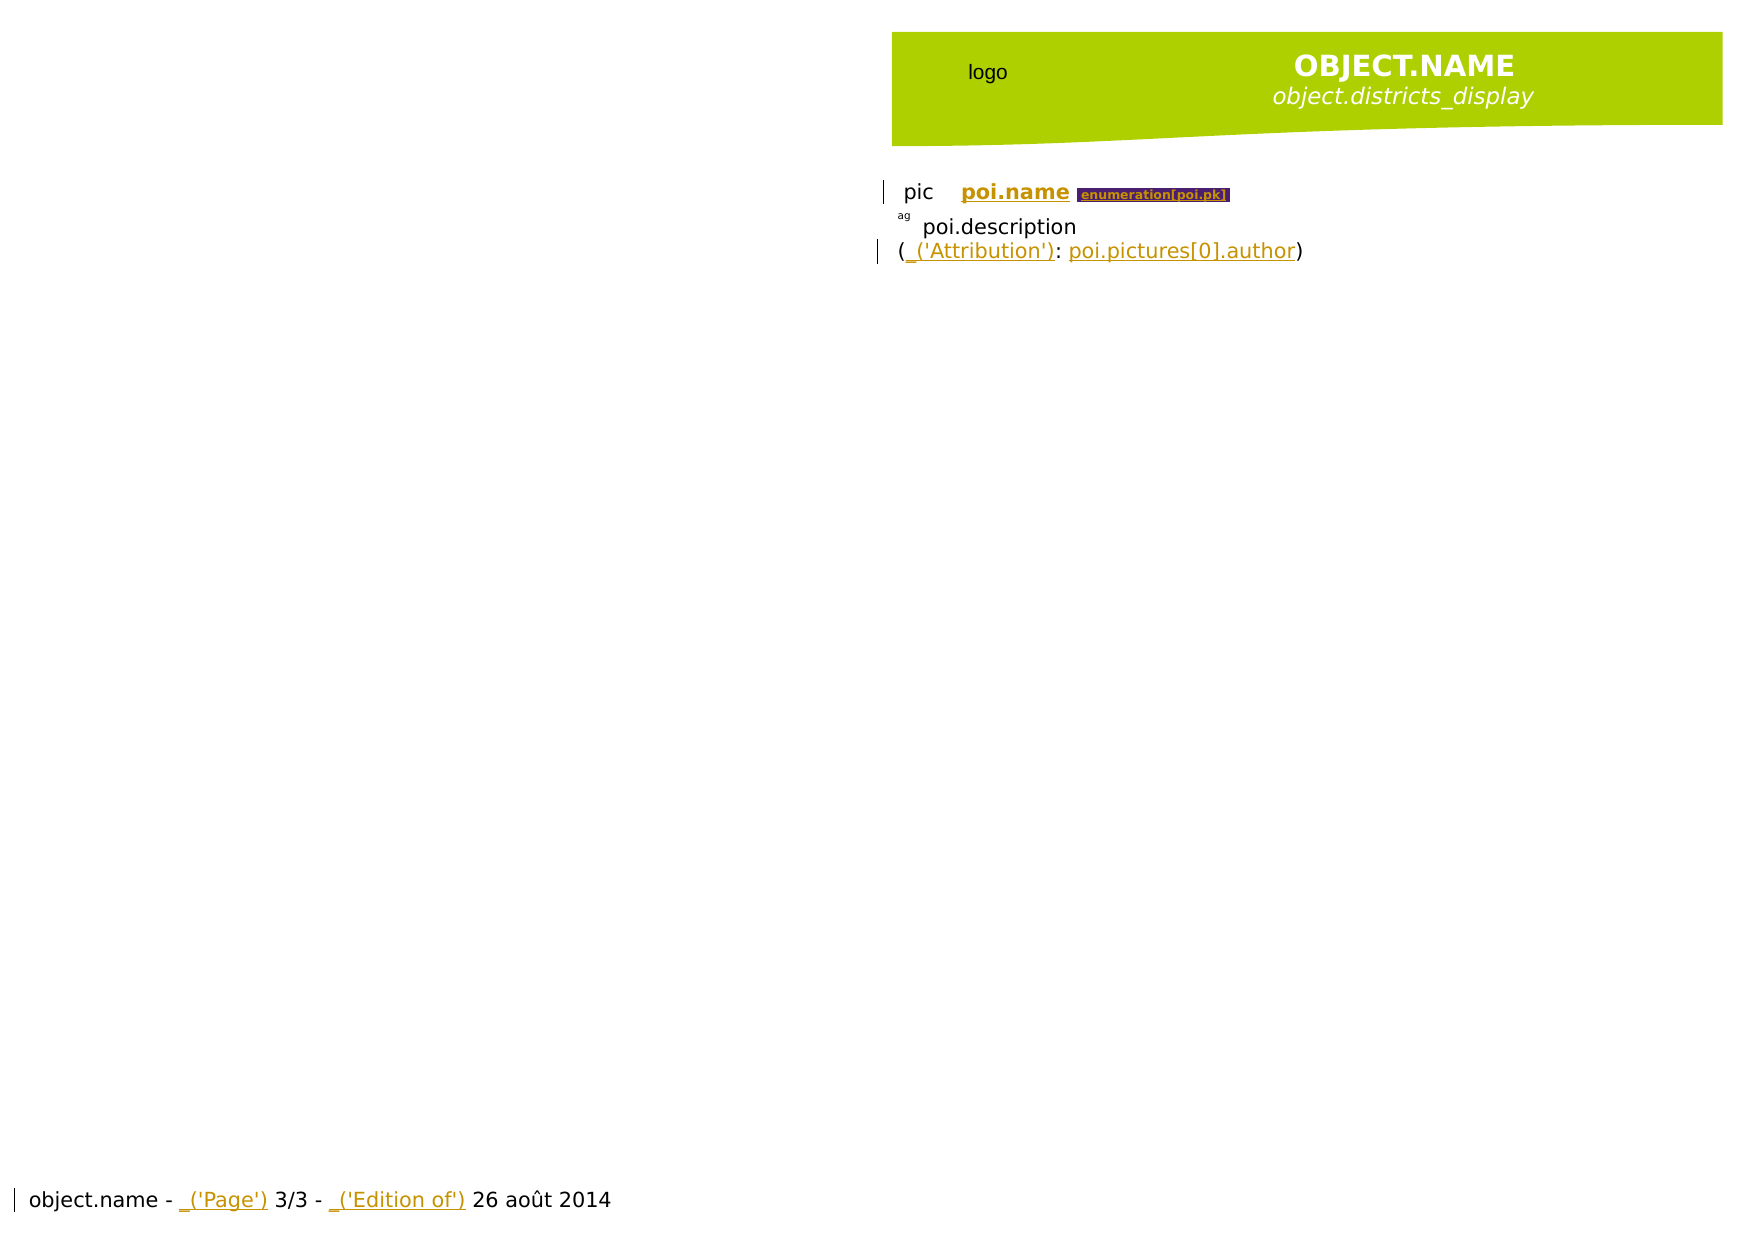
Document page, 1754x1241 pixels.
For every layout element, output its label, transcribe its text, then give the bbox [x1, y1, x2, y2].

table_header poi.description (_('Attribution'): poi.pictures[0].author) [892, 164, 1725, 269]
table_header pic [898, 174, 955, 210]
table_header poi.name 'enumeration[poi.pk]' [955, 174, 1719, 210]
